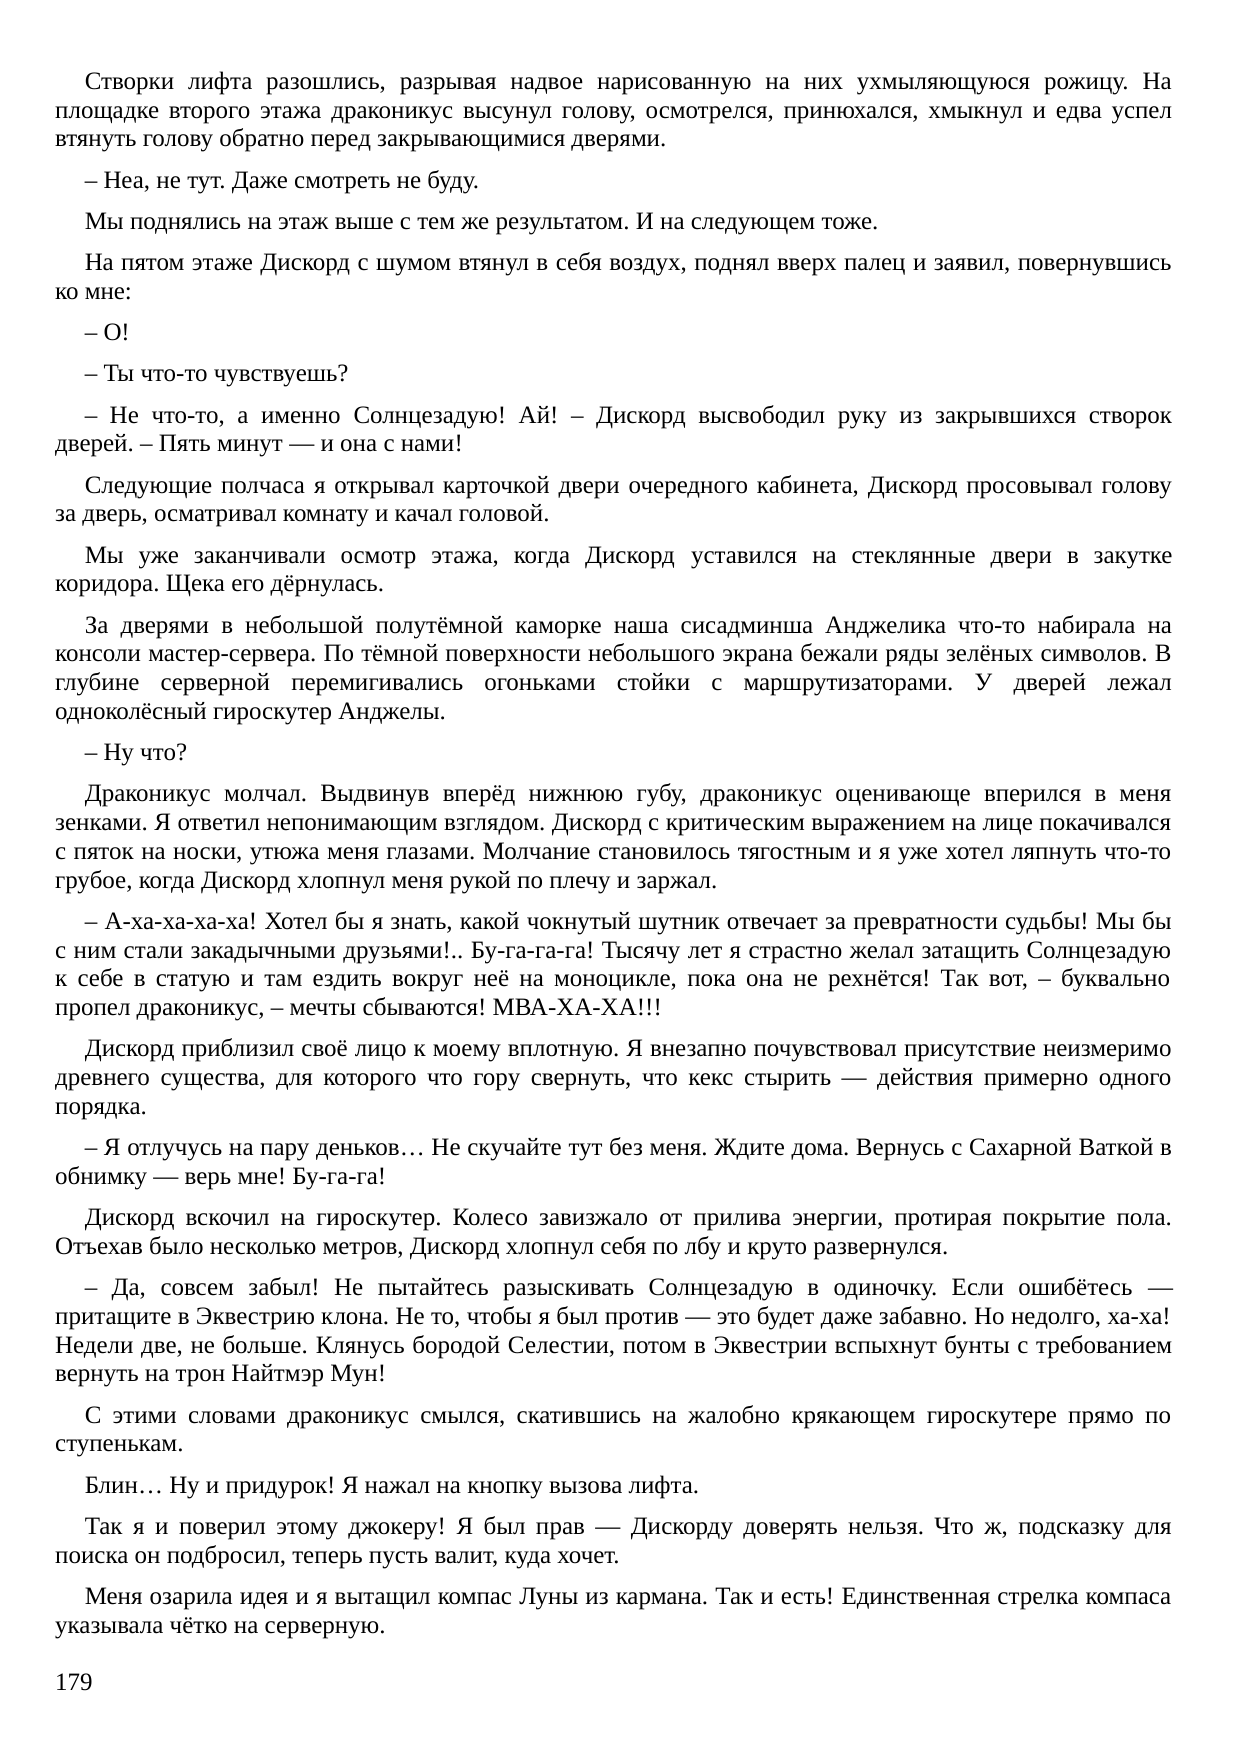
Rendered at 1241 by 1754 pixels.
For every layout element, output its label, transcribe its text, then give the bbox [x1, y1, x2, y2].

text Дискорд приблизил своё лицо к моему вплотную. Я внезапно почувствовал присутствие неизмеримо древнего существа, для которого что гору свернуть, что кекс стырить — действия примерно одного порядка. [55, 1033, 1173, 1120]
text Мы поднялись на этаж выше с тем же результатом. И на следующем тоже. [55, 206, 1173, 235]
text – О! [55, 317, 1173, 346]
text – Да, совсем забыл! Не пытайтесь разыскивать Солнцезадую в одиночку. Если ошибётесь — притащите в Эквестрию клона. Не то, чтобы я был против — это будет даже забавно. Но недолго, ха-ха! Недели две, не больше. Клянусь бородой Селестии, потом в Эквестрии вспыхнут бунты с требованием вернуть на трон Найтмэр Мун! [55, 1272, 1173, 1387]
text – Ну что? [55, 737, 1173, 766]
text Драконикус молчал. Выдвинув вперёд нижнюю губу, драконикус оценивающе вперился в меня зенками. Я ответил непонимающим взглядом. Дискорд с критическим выражением на лице покачивался с пяток на носки, утюжа меня глазами. Молчание становилось тягостным и я уже хотел ляпнуть что-то грубое, когда Дискорд хлопнул меня рукой по плечу и заржал. [55, 778, 1173, 893]
text Следующие полчаса я открывал карточкой двери очередного кабинета, Дискорд просовывал голову за дверь, осматривал комнату и качал головой. [55, 470, 1173, 527]
text Так я и поверил этому джокеру! Я был прав — Дискорду доверять нельзя. Что ж, подсказку для поиска он подбросил, теперь пусть валит, куда хочет. [55, 1511, 1173, 1568]
text – Я отлучусь на пару деньков… Не скучайте тут без меня. Ждите дома. Вернусь с Сахарной Ваткой в обнимку — верь мне! Бу-га-га! [55, 1132, 1173, 1190]
text Створки лифта разошлись, разрывая надвое нарисованную на них ухмыляющуюся рожицу. На площадке второго этажа драконикус высунул голову, осмотрелся, принюхался, хмыкнул и едва успел втянуть голову обратно перед закрывающимися дверями. [55, 66, 1173, 152]
text – Не что-то, а именно Солнцезадую! Ай! – Дискорд высвободил руку из закрывшихся створок дверей. – Пять минут — и она с нами! [55, 400, 1173, 457]
text – Неа, не тут. Даже смотреть не буду. [55, 165, 1173, 193]
text За дверями в небольшой полутёмной каморке наша сисадминша Анджелика что-то набирала на консоли мастер-сервера. По тёмной поверхности небольшого экрана бежали ряды зелёных символов. В глубине серверной перемигивались огоньками стойки с маршрутизаторами. У дверей лежал одноколёсный гироскутер Анджелы. [55, 610, 1173, 725]
text С этими словами драконикус смылся, скатившись на жалобно крякающем гироскутере прямо по ступенькам. [55, 1400, 1173, 1457]
text Блин… Ну и придурок! Я нажал на кнопку вызова лифта. [55, 1470, 1173, 1498]
text Дискорд вскочил на гироскутер. Колесо завизжало от прилива энергии, протирая покрытие пола. Отъехав было несколько метров, Дискорд хлопнул себя по лбу и круто развернулся. [55, 1202, 1173, 1260]
text – А-ха-ха-ха-ха! Хотел бы я знать, какой чокнутый шутник отвечает за превратности судьбы! Мы бы с ним стали закадычными друзьями!.. Бу-га-га-га! Тысячу лет я страстно желал затащить Солнцезадую к себе в статую и там ездить вокруг неё на моноцикле, пока она не рехнётся! Так вот, – буквально пропел драконикус, – мечты сбываются! МВА-ХА-ХА!!! [55, 906, 1173, 1021]
text Меня озарила идея и я вытащил компас Луны из кармана. Так и есть! Единственная стрелка компаса указывала чётко на серверную. [55, 1581, 1173, 1638]
text На пятом этаже Дискорд с шумом втянул в себя воздух, поднял вверх палец и заявил, повернувшись ко мне: [55, 247, 1173, 305]
text – Ты что-то чувствуешь? [55, 358, 1173, 387]
text Мы уже заканчивали осмотр этажа, когда Дискорд уставился на стеклянные двери в закутке коридора. Щека его дёрнулась. [55, 540, 1173, 597]
